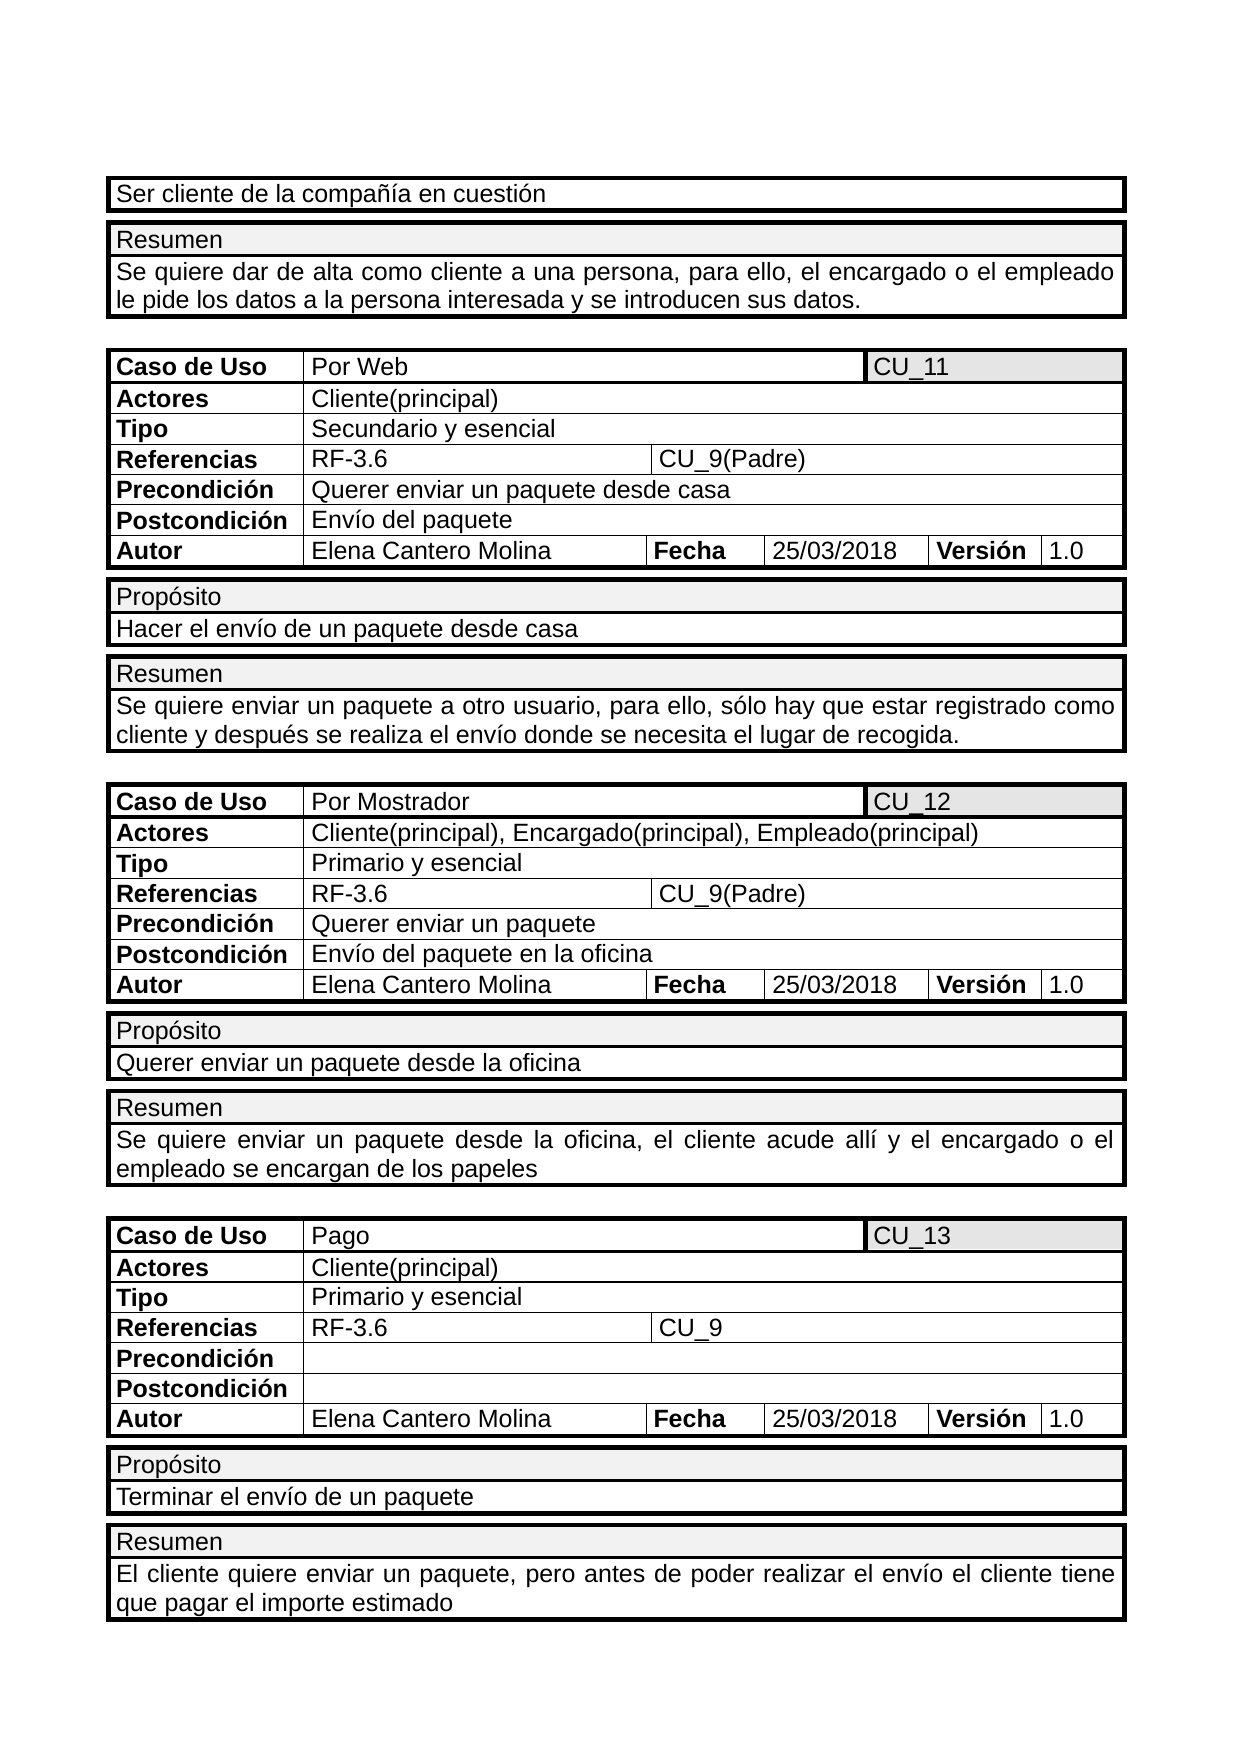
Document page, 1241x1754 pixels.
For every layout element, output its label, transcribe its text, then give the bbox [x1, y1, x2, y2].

table_header Propósito [111, 1450, 1122, 1479]
table_cell Autor [111, 536, 303, 565]
table_cell Versión [929, 1404, 1041, 1433]
table_cell 25/03/2018 [765, 1404, 928, 1433]
table_cell Envío del paquete [304, 505, 1122, 535]
table_cell Primario y esencial [304, 1283, 1122, 1312]
table_cell 1.0 [1042, 970, 1122, 999]
table_cell Hacer el envío de un paquete desde casa [111, 614, 1122, 642]
table_cell Querer enviar un paquete desde la oficina [111, 1048, 1122, 1077]
table_cell Querer enviar un paquete [304, 909, 1122, 938]
table_cell 1.0 [1042, 1404, 1122, 1433]
table_cell Fecha [647, 536, 764, 565]
table_cell Tipo [111, 848, 303, 878]
table_header CU_11 [868, 352, 1122, 381]
table_cell Tipo [111, 414, 303, 443]
table_header Resumen [111, 1093, 1122, 1122]
table_cell Primario y esencial [304, 848, 1122, 878]
table_header CU_13 [868, 1221, 1122, 1249]
table_cell Precondición [111, 475, 303, 504]
table_cell Fecha [647, 970, 764, 999]
table_header Por Mostrador [304, 787, 863, 815]
table_cell Actores [111, 1253, 303, 1281]
table_cell Querer enviar un paquete desde casa [304, 475, 1122, 504]
table_cell RF-3.6 [304, 1313, 651, 1342]
table_cell Postcondición [111, 940, 303, 969]
table_cell [304, 1374, 1122, 1403]
table_cell Elena Cantero Molina [304, 970, 646, 999]
table_cell Secundario y esencial [304, 414, 1122, 443]
table_cell Elena Cantero Molina [304, 536, 646, 565]
table_header Caso de Uso [111, 787, 303, 815]
table_cell Fecha [647, 1404, 764, 1433]
table_cell Referencias [111, 879, 303, 908]
table_cell Se quiere dar de alta como cliente a una persona, para ello, el encargado o el empleado le pide los datos a la persona interesada y se introducen sus datos. [111, 257, 1122, 314]
table_cell Postcondición [111, 1374, 303, 1403]
table_cell 25/03/2018 [765, 970, 928, 999]
table_cell Precondición [111, 1343, 303, 1373]
table_cell Cliente(principal), Encargado(principal), Empleado(principal) [304, 819, 1122, 847]
table_header CU_12 [868, 787, 1122, 815]
table_cell 1.0 [1042, 536, 1122, 565]
table_cell Ser cliente de la compañía en cuestión [111, 180, 1122, 208]
table_cell Terminar el envío de un paquete [111, 1482, 1122, 1511]
table_cell El cliente quiere enviar un paquete, pero antes de poder realizar el envío el cliente tiene que pagar el importe estimado [111, 1559, 1122, 1617]
table_cell Actores [111, 819, 303, 847]
table_cell Se quiere enviar un paquete a otro usuario, para ello, sólo hay que estar registrado como cliente y después se realiza el envío donde se necesita el lugar de recogida. [111, 691, 1122, 748]
table_cell Versión [929, 970, 1041, 999]
table_cell Actores [111, 384, 303, 413]
table_cell Envío del paquete en la oficina [304, 940, 1122, 969]
table_cell 25/03/2018 [765, 536, 928, 565]
table_header Caso de Uso [111, 1221, 303, 1249]
table_header Propósito [111, 1016, 1122, 1045]
table_cell Referencias [111, 1313, 303, 1342]
table_cell RF-3.6 [304, 445, 651, 474]
table_cell Versión [929, 536, 1041, 565]
table_header Resumen [111, 1527, 1122, 1556]
table_cell Tipo [111, 1283, 303, 1312]
table_header Propósito [111, 582, 1122, 611]
table_cell Se quiere enviar un paquete desde la oficina, el cliente acude allí y el encargado o el empleado se encargan de los papeles [111, 1125, 1122, 1183]
table_header Por Web [304, 352, 863, 381]
table_cell Elena Cantero Molina [304, 1404, 646, 1433]
table_cell Cliente(principal) [304, 384, 1122, 413]
table_header Resumen [111, 659, 1122, 688]
table_cell Autor [111, 1404, 303, 1433]
table_cell Referencias [111, 445, 303, 474]
table_header Caso de Uso [111, 352, 303, 381]
table_header Pago [304, 1221, 863, 1249]
table_cell CU_9(Padre) [652, 879, 1122, 908]
table_cell CU_9 [652, 1313, 1122, 1342]
table_cell Postcondición [111, 505, 303, 535]
table_cell Autor [111, 970, 303, 999]
table_cell CU_9(Padre) [652, 445, 1122, 474]
table_header Resumen [111, 225, 1122, 254]
table_cell Cliente(principal) [304, 1253, 1122, 1281]
table_cell Precondición [111, 909, 303, 938]
table_cell [304, 1343, 1122, 1373]
table_cell RF-3.6 [304, 879, 651, 908]
